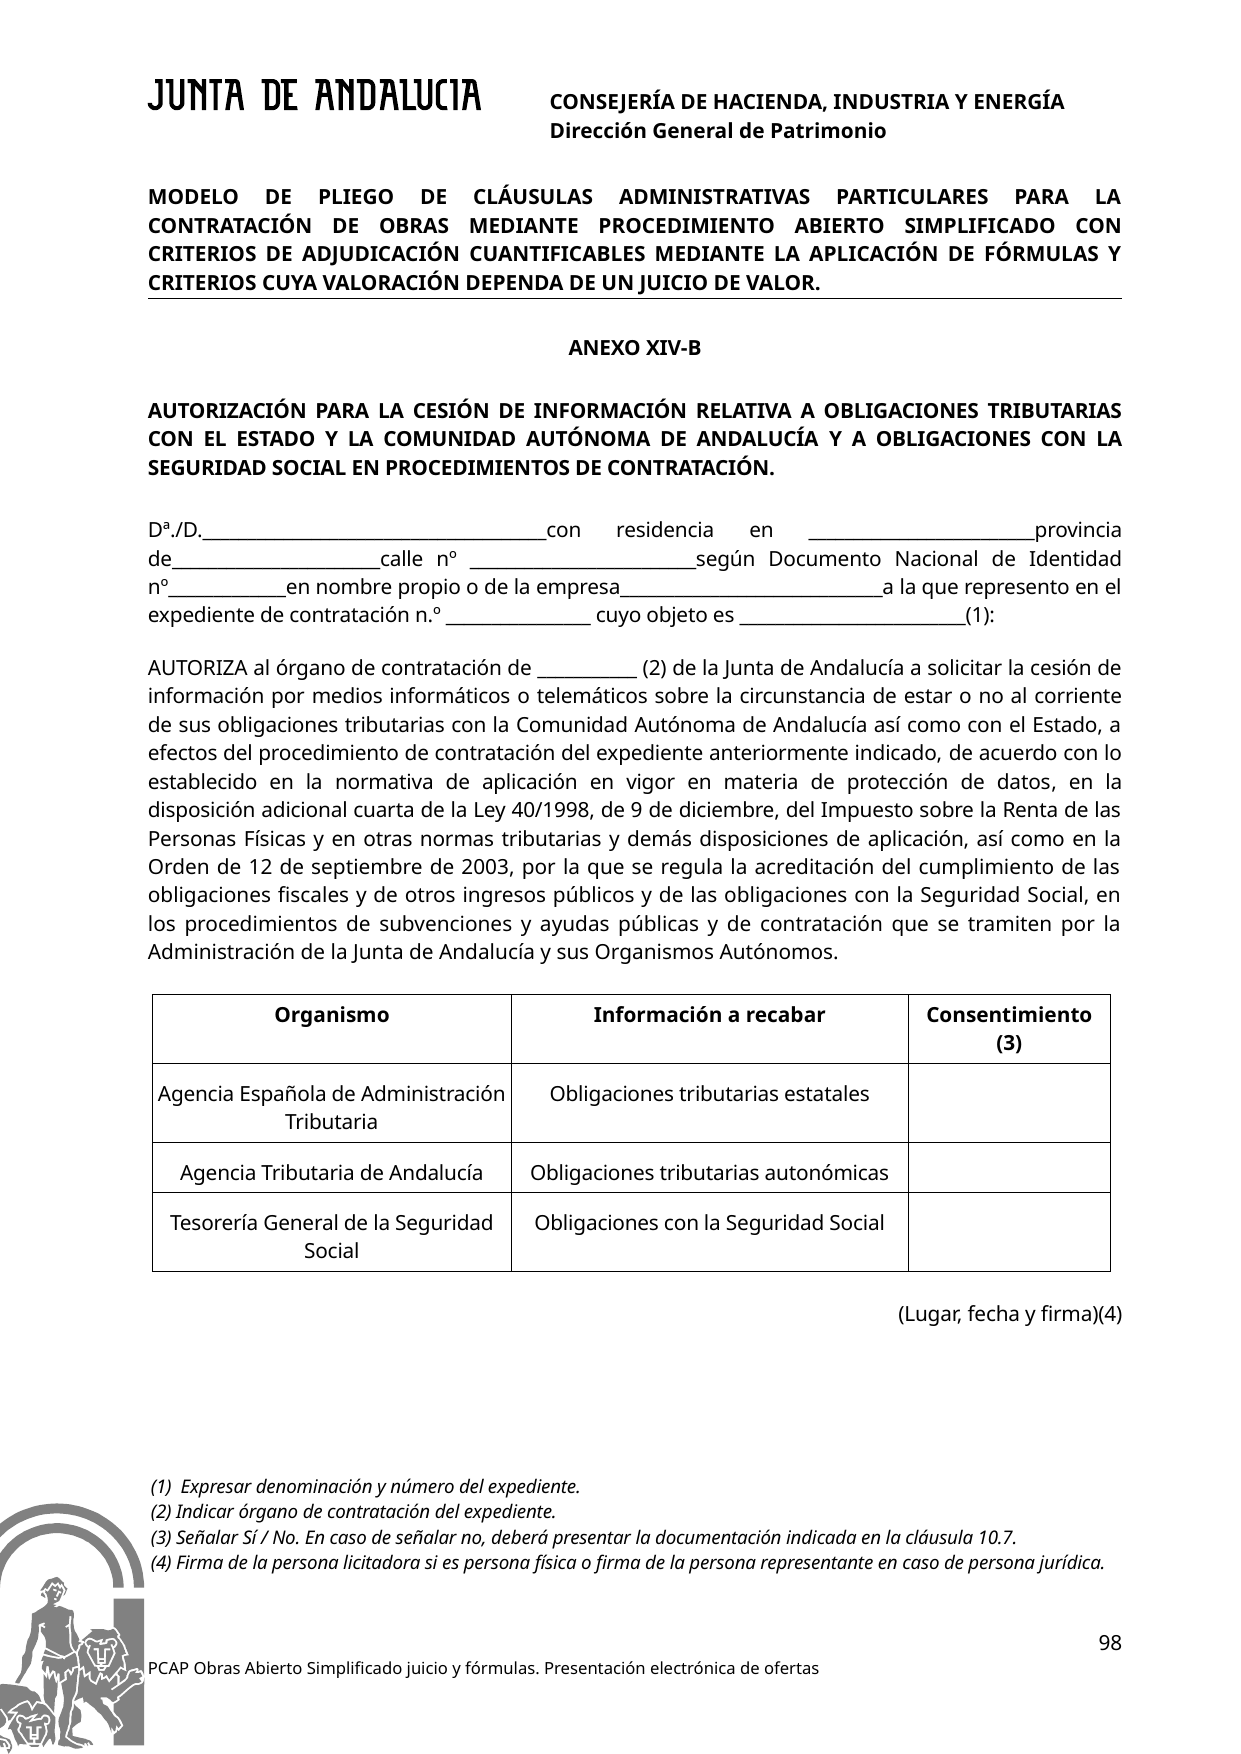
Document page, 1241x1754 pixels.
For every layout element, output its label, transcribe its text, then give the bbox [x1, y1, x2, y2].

list (2) Indicar órgano de contratación del expediente. [148, 1498, 1122, 1524]
table_cell Obligaciones tributarias autonómicas [512, 1143, 908, 1192]
table_header Consentimiento (3) [909, 995, 1110, 1063]
table_cell [909, 1193, 1110, 1271]
table_header Información a recabar [512, 995, 908, 1063]
text MODELO DE PLIEGO DE CLÁUSULAS ADMINISTRATIVAS PARTICULARES PARA LA CONTRATACIÓN DE OBRAS MEDIANTE PROCEDIMIENTO ABIERTO SIMPLIFICADO CON CRITERIOS DE ADJUDICACIÓN CUANTIFICABLES MEDIANTE LA APLICACIÓN DE FÓRMULAS Y CRITERIOS CUYA VALORACIÓN DEPENDA DE UN JUICIO DE VALOR. [148, 182, 1122, 298]
text (Lugar, fecha y firma)(4) [177, 1299, 1122, 1328]
table_cell Obligaciones con la Seguridad Social [512, 1193, 908, 1271]
table_cell [909, 1143, 1110, 1192]
text ANEXO XIV-B [148, 333, 1122, 362]
text (3) Señalar Sí / No. En caso de señalar no, deberá presentar la documentación indicada en la cláusula 10.7. [148, 1524, 1122, 1549]
table_cell Agencia Española de Administración Tributaria [153, 1064, 511, 1142]
table_cell [909, 1064, 1110, 1142]
table_header Organismo [153, 995, 511, 1063]
text Dª./D.______________________________________con residencia en _________________________provincia de_______________________calle nº _________________________según Documento Nacional de Identidad nº_____________en nombre propio o de la empresa_____________________________a la que represento en el expediente de contratación n.º ________________ cuyo objeto es _________________________(1): [148, 515, 1122, 629]
list (1) Expresar denominación y número del expediente. [148, 1473, 1122, 1498]
table_cell Obligaciones tributarias estatales [512, 1064, 908, 1142]
text AUTORIZACIÓN PARA LA CESIÓN DE INFORMACIÓN RELATIVA A OBLIGACIONES TRIBUTARIAS CON EL ESTADO Y LA COMUNIDAD AUTÓNOMA DE ANDALUCÍA Y A OBLIGACIONES CON LA SEGURIDAD SOCIAL EN PROCEDIMIENTOS DE CONTRATACIÓN. [148, 396, 1122, 481]
table_cell Agencia Tributaria de Andalucía [153, 1143, 511, 1192]
table_cell Tesorería General de la Seguridad Social [153, 1193, 511, 1271]
text AUTORIZA al órgano de contratación de ___________ (2) de la Junta de Andalucía a solicitar la cesión de información por medios informáticos o telemáticos sobre la circunstancia de estar o no al corriente de sus obligaciones tributarias con la Comunidad Autónoma de Andalucía así como con el Estado, a efectos del procedimiento de contratación del expediente anteriormente indicado, de acuerdo con lo establecido en la normativa de aplicación en vigor en materia de protección de datos, en la disposición adicional cuarta de la Ley 40/1998, de 9 de diciembre, del Impuesto sobre la Renta de las Personas Físicas y en otras normas tributarias y demás disposiciones de aplicación, así como en la Orden de 12 de septiembre de 2003, por la que se regula la acreditación del cumplimiento de las obligaciones fiscales y de otros ingresos públicos y de las obligaciones con la Seguridad Social, en los procedimientos de subvenciones y ayudas públicas y de contratación que se tramiten por la Administración de la Junta de Andalucía y sus Organismos Autónomos. [148, 653, 1122, 966]
text (4) Firma de la persona licitadora si es persona física o firma de la persona representante en caso de persona jurídica. [148, 1549, 1122, 1578]
